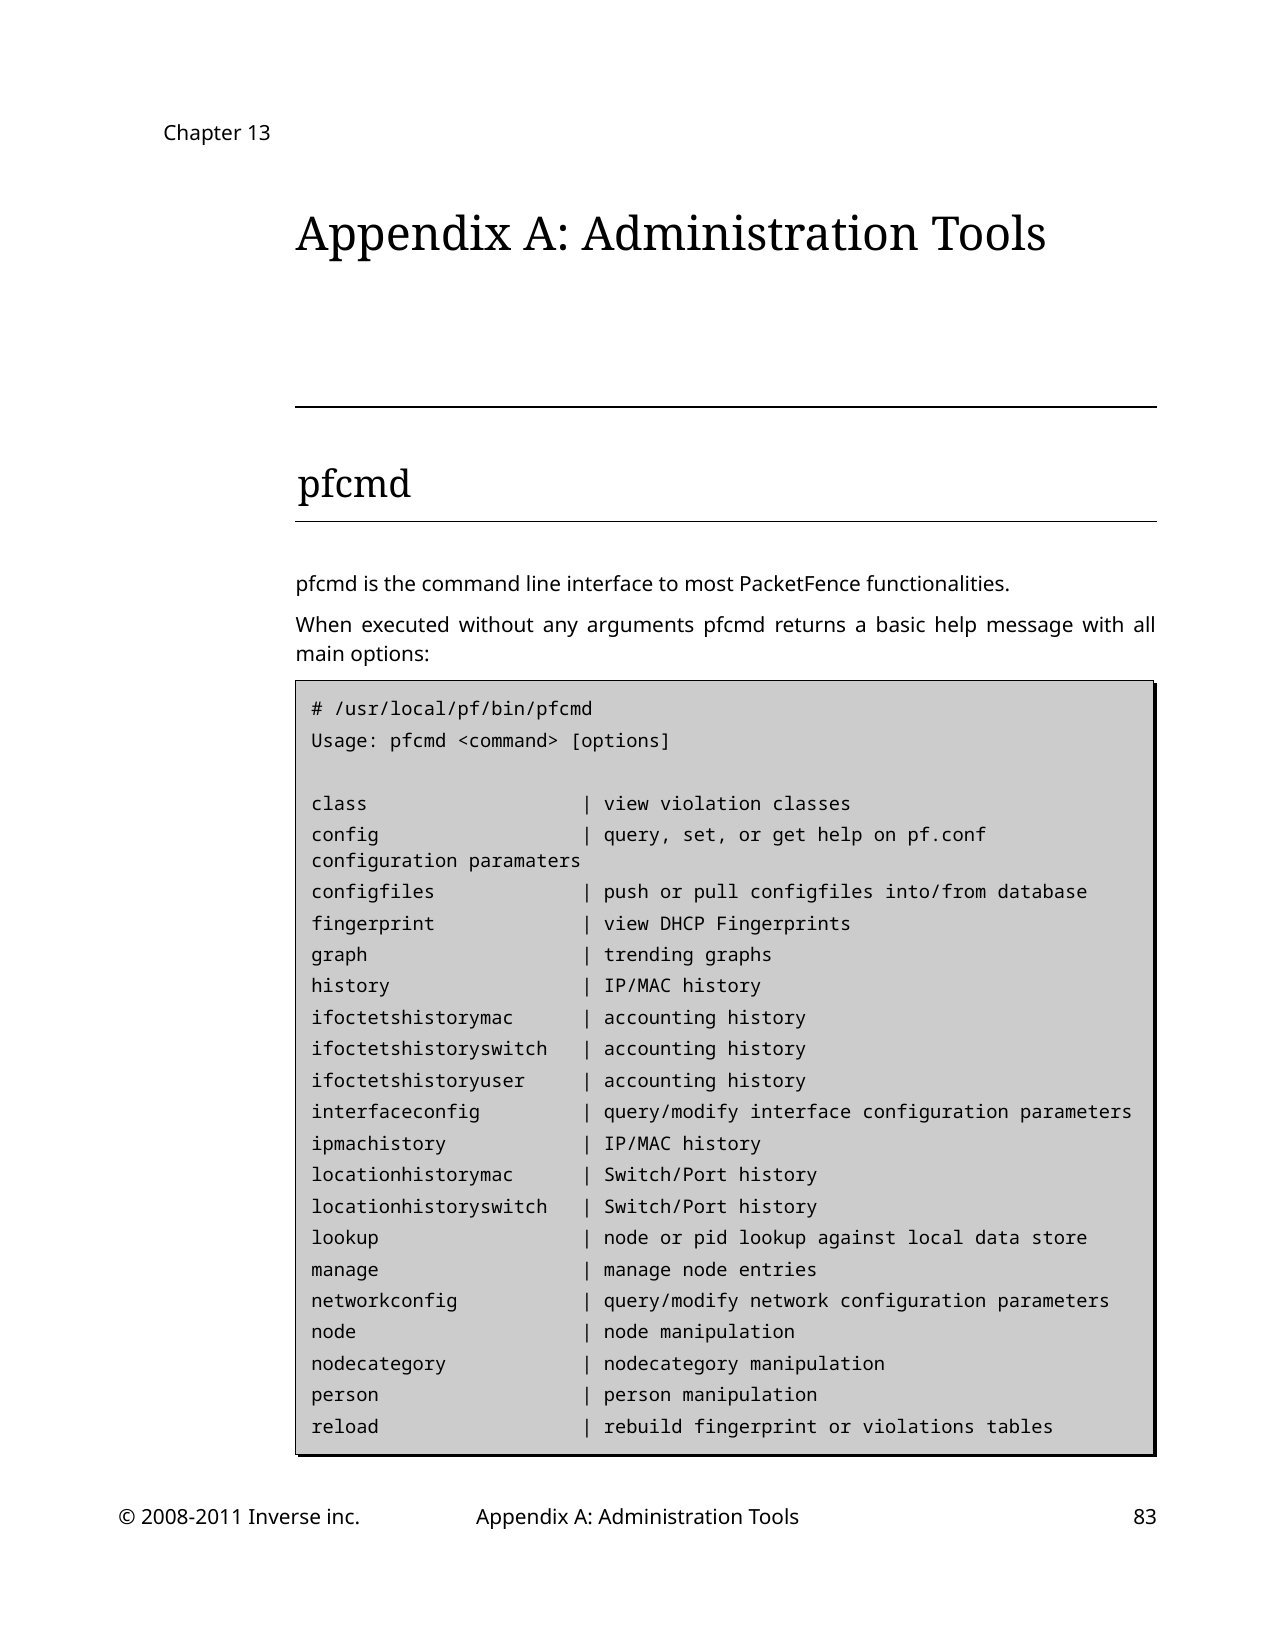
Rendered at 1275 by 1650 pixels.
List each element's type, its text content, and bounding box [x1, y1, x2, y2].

text history | IP/MAC history [296, 957, 1153, 988]
text networkconfig | query/modify network configuration parameters [296, 1272, 1153, 1303]
text graph | trending graphs [296, 926, 1153, 957]
text ipmachistory | IP/MAC history [296, 1114, 1153, 1146]
text lookup | node or pid lookup against local data store [296, 1209, 1153, 1240]
text manage | manage node entries [296, 1240, 1153, 1272]
text interfaceconfig | query/modify interface configuration parameters [296, 1083, 1153, 1114]
text nodecategory | nodecategory manipulation [296, 1334, 1153, 1366]
subtitle Appendix A: Administration Tools [295, 201, 1157, 406]
text node | node manipulation [296, 1303, 1153, 1334]
text reload | rebuild fingerprint or violations tables [296, 1397, 1153, 1454]
text person | person manipulation [296, 1366, 1153, 1397]
text ifoctetshistoryswitch | accounting history [296, 1020, 1153, 1051]
subtitle pfcmd [295, 458, 1157, 521]
text fingerprint | view DHCP Fingerprints [296, 894, 1153, 926]
text ifoctetshistorymac | accounting history [296, 988, 1153, 1020]
text config | query, set, or get help on pf.conf configuration paramaters [296, 806, 1153, 863]
text ifoctetshistoryuser | accounting history [296, 1051, 1153, 1083]
text configfiles | push or pull configfiles into/from database [296, 863, 1153, 894]
text When executed without any arguments pfcmd returns a basic help message with all main options: [295, 610, 1157, 667]
text # /usr/local/pf/bin/pfcmd [296, 681, 1153, 711]
text class | view violation classes [296, 774, 1153, 806]
text pfcmd is the command line interface to most PacketFence functionalities. [295, 569, 1157, 598]
text locationhistorymac | Switch/Port history [296, 1146, 1153, 1177]
text Usage: pfcmd <command> [options] [296, 711, 1153, 743]
text locationhistoryswitch | Switch/Port history [296, 1177, 1153, 1209]
